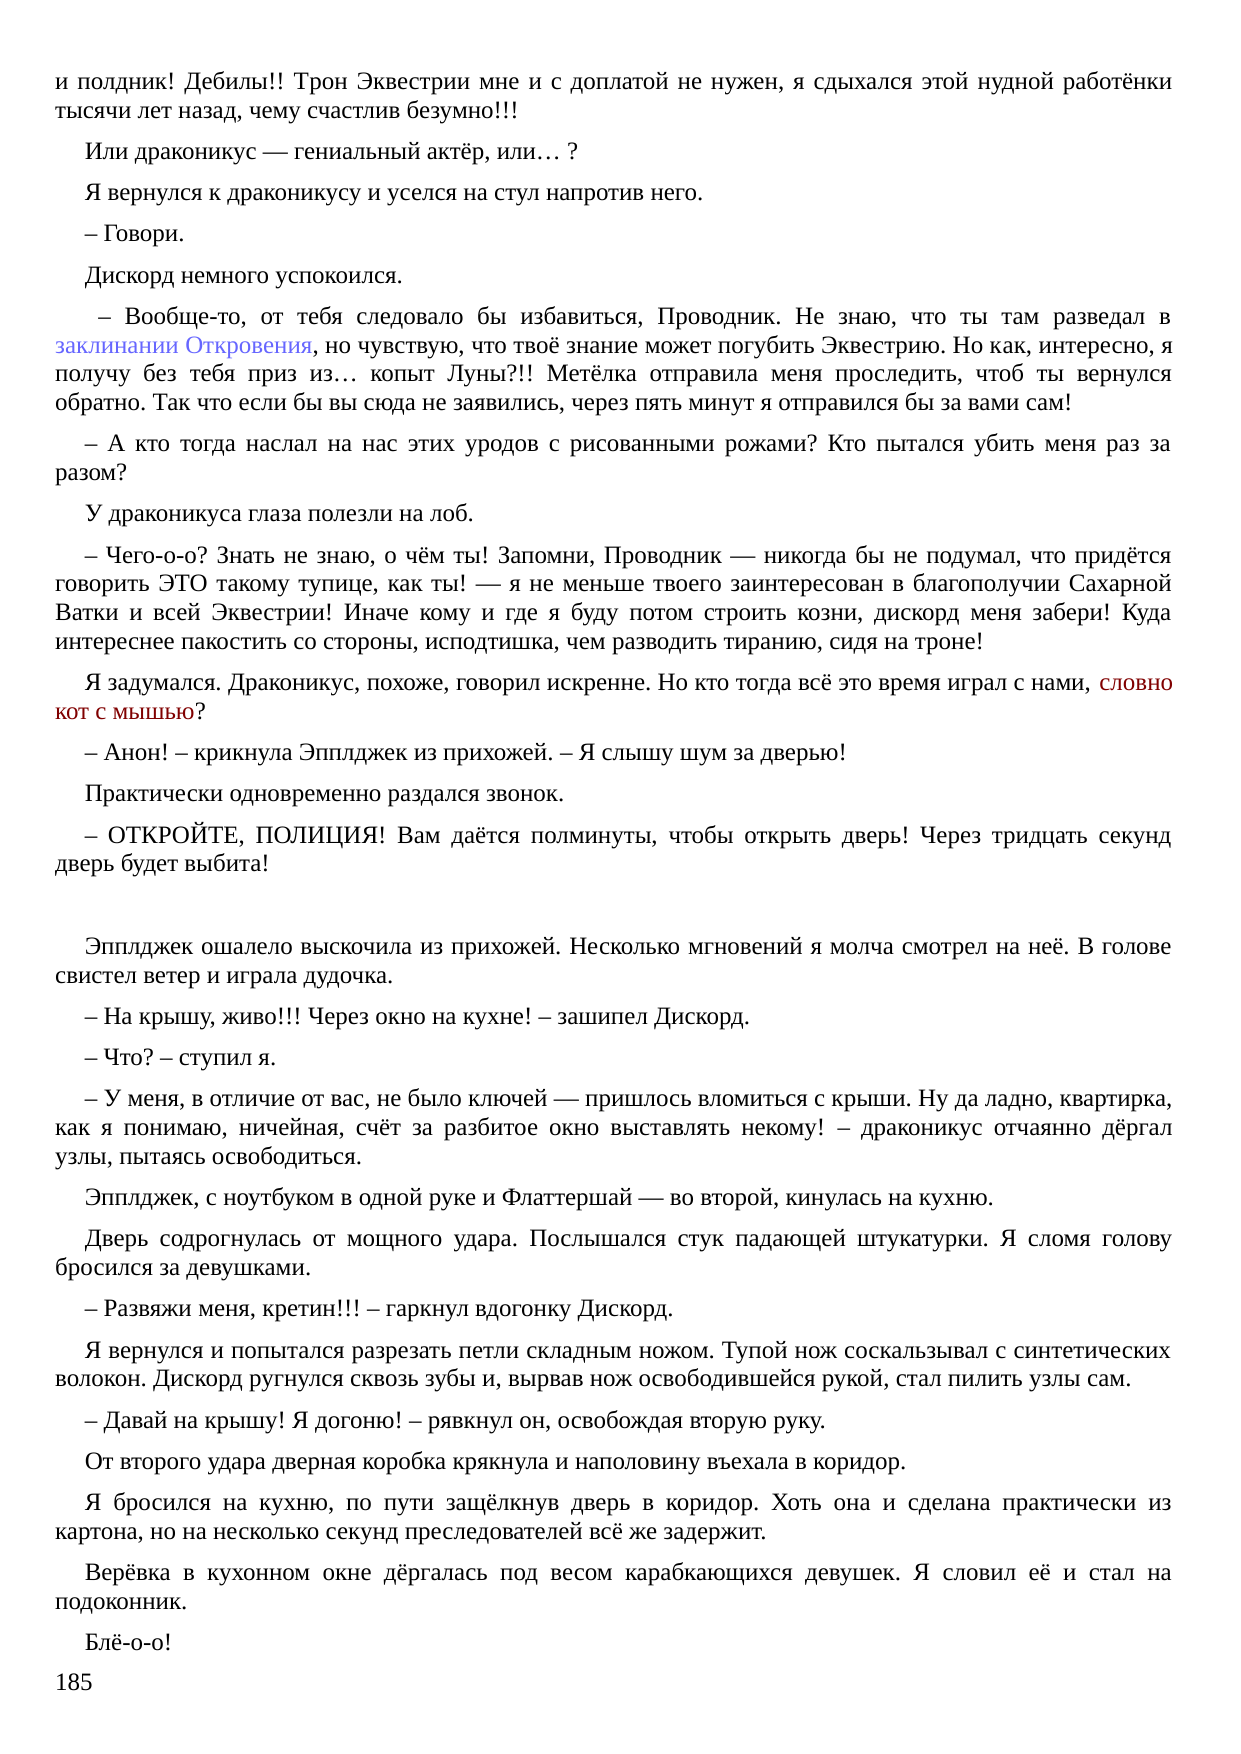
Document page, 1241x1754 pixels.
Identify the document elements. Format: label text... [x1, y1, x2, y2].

text – А кто тогда наслал на нас этих уродов с рисованными рожами? Кто пытался убить меня раз за разом? [55, 428, 1173, 486]
text Дверь содрогнулась от мощного удара. Послышался стук падающей штукатурки. Я сломя голову бросился за девушками. [55, 1223, 1173, 1281]
text Или драконикус — гениальный актёр, или… ? [55, 136, 1173, 165]
text – Говори. [55, 218, 1173, 247]
text Я вернулся к драконикусу и уселся на стул напротив него. [55, 177, 1173, 206]
text Я задумался. Драконикус, похоже, говорил искренне. Но кто тогда всё это время играл с нами, словно кот с мышью? [55, 667, 1173, 725]
text – Развяжи меня, кретин!!! – гаркнул вдогонку Дискорд. [55, 1293, 1173, 1322]
text Я вернулся и попытался разрезать петли складным ножом. Тупой нож соскальзывал с синтетических волокон. Дискорд ругнулся сквозь зубы и, вырвав нож освободившейся рукой, стал пилить узлы сам. [55, 1335, 1173, 1392]
text Я бросился на кухню, по пути защёлкнув дверь в коридор. Хоть она и сделана практически из картона, но на несколько секунд преследователей всё же задержит. [55, 1487, 1173, 1545]
text Верёвка в кухонном окне дёргалась под весом карабкающихся девушек. Я словил её и стал на подоконник. [55, 1557, 1173, 1615]
text – Давай на крышу! Я догоню! – рявкнул он, освобождая вторую руку. [55, 1405, 1173, 1433]
text От второго удара дверная коробка крякнула и наполовину въехала в коридор. [55, 1446, 1173, 1475]
text Эпплджек, с ноутбуком в одной руке и Флаттершай — во второй, кинулась на кухню. [55, 1182, 1173, 1211]
text – Вообще-то, от тебя следовало бы избавиться, Проводник. Не знаю, что ты там разведал в заклинании Откровения, но чувствую, что твоё знание может погубить Эквестрию. Но как, интересно, я получу без тебя приз из… копыт Луны?!! Метёлка отправила меня проследить, чтоб ты вернулся обратно. Так что если бы вы сюда не заявились, через пять минут я отправился бы за вами сам! [55, 301, 1173, 416]
text – Чего-о-о? Знать не знаю, о чём ты! Запомни, Проводник — никогда бы не подумал, что придётся говорить ЭТО такому тупице, как ты! — я не меньше твоего заинтересован в благополучии Сахарной Ватки и всей Эквестрии! Иначе кому и где я буду потом строить козни, дискорд меня забери! Куда интереснее пакостить со стороны, исподтишка, чем разводить тиранию, сидя на троне! [55, 540, 1173, 655]
text Дискорд немного успокоился. [55, 260, 1173, 288]
text и полдник! Дебилы!! Трон Эквестрии мне и с доплатой не нужен, я сдыхался этой нудной работёнки тысячи лет назад, чему счастлив безумно!!! [55, 66, 1173, 123]
text – У меня, в отличие от вас, не было ключей — пришлось вломиться с крыши. Ну да ладно, квартирка, как я понимаю, ничейная, счёт за разбитое окно выставлять некому! – драконикус отчаянно дёргал узлы, пытаясь освободиться. [55, 1083, 1173, 1170]
text – На крышу, живо!!! Через окно на кухне! – зашипел Дискорд. [55, 1001, 1173, 1030]
text – Что? – ступил я. [55, 1042, 1173, 1071]
text Практически одновременно раздался звонок. [55, 778, 1173, 807]
text У драконикуса глаза полезли на лоб. [55, 498, 1173, 527]
text – ОТКРОЙТЕ, ПОЛИЦИЯ! Вам даётся полминуты, чтобы открыть дверь! Через тридцать секунд дверь будет выбита! [55, 820, 1173, 877]
text Эпплджек ошалело выскочила из прихожей. Несколько мгновений я молча смотрел на неё. В голове свистел ветер и играла дудочка. [55, 931, 1173, 988]
text Блё-о-о! [55, 1627, 1173, 1656]
text – Анон! – крикнула Эпплджек из прихожей. – Я слышу шум за дверью! [55, 737, 1173, 766]
